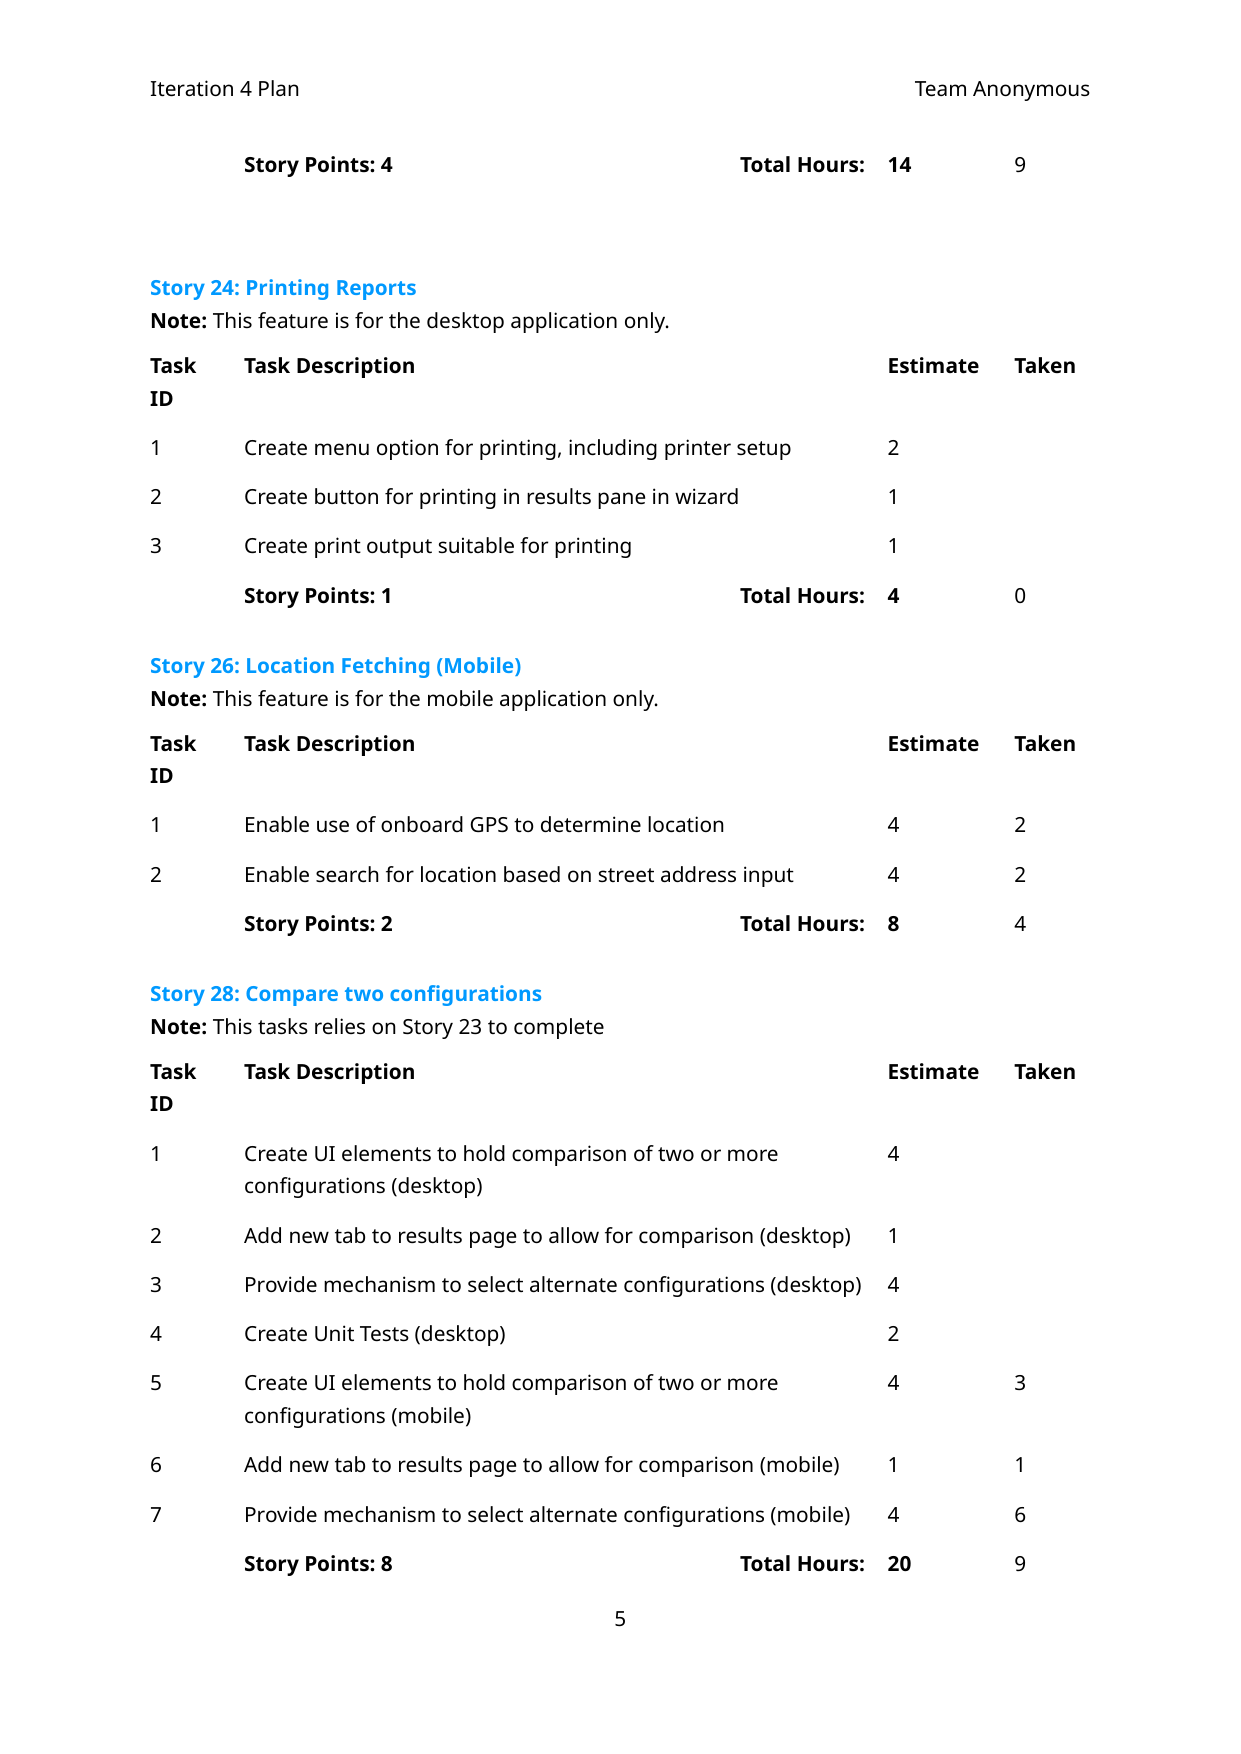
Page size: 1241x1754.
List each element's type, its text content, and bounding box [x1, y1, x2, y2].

table_cell Provide mechanism to select alternate configurations (desktop) [233, 1270, 876, 1319]
table_cell Story Points: 8 Total Hours: [233, 1549, 876, 1598]
table_cell [139, 581, 233, 630]
table_cell 2 [139, 860, 233, 909]
table_header Task ID [139, 729, 233, 811]
table_cell 1 [139, 811, 233, 860]
table_cell 4 [876, 1500, 1003, 1549]
table_cell 4 [876, 1139, 1003, 1221]
table_cell 2 [1003, 811, 1096, 860]
table_cell [1003, 483, 1096, 532]
table_cell [139, 1549, 233, 1598]
table_cell 9 [1003, 1549, 1096, 1598]
table_cell 7 [139, 1500, 233, 1549]
table_header Taken [1003, 729, 1096, 811]
table_cell Enable use of onboard GPS to determine location [233, 811, 876, 860]
table_header Taken [1003, 1057, 1096, 1139]
table_cell 2 [139, 1221, 233, 1270]
table_cell [1003, 1270, 1096, 1319]
table_cell 1 [139, 433, 233, 482]
table_cell Add new tab to results page to allow for comparison (mobile) [233, 1450, 876, 1500]
table_cell [1003, 1139, 1096, 1221]
table_cell Enable search for location based on street address input [233, 860, 876, 909]
subtitle Story 28: Compare two configurations [150, 979, 1090, 1008]
table_cell 8 [876, 909, 1003, 958]
table_header Task Description [233, 729, 876, 811]
table_cell 6 [139, 1450, 233, 1500]
text Note: This feature is for the desktop application only. [150, 306, 1090, 334]
table_cell 4 [1003, 909, 1096, 958]
table_cell 0 [1003, 581, 1096, 630]
table_header Task ID [139, 351, 233, 433]
table_header Taken [1003, 351, 1096, 433]
table_cell [1003, 1221, 1096, 1270]
table_cell [1003, 433, 1096, 482]
text Note: This tasks relies on Story 23 to complete [150, 1012, 1090, 1040]
table_cell 5 [139, 1369, 233, 1450]
table_cell Create print output suitable for printing [233, 532, 876, 581]
table_cell 3 [139, 532, 233, 581]
subtitle Story 24: Printing Reports [150, 273, 1090, 302]
table_header Task Description [233, 1057, 876, 1139]
table_cell 20 [876, 1549, 1003, 1598]
table_header Estimate [876, 729, 1003, 811]
table_cell 2 [1003, 860, 1096, 909]
table_cell [1003, 1319, 1096, 1368]
table_cell Create UI elements to hold comparison of two or more configurations (mobile) [233, 1369, 876, 1450]
table_cell Story Points: 1 Total Hours: [233, 581, 876, 630]
table_cell [139, 150, 233, 199]
table_cell 4 [139, 1319, 233, 1368]
table_cell Create button for printing in results pane in wizard [233, 483, 876, 532]
table_cell 2 [876, 433, 1003, 482]
table_cell 1 [876, 1450, 1003, 1500]
table_cell 9 [1003, 150, 1096, 199]
table_cell 3 [1003, 1369, 1096, 1450]
table_cell Provide mechanism to select alternate configurations (mobile) [233, 1500, 876, 1549]
table_cell 6 [1003, 1500, 1096, 1549]
table_cell 1 [876, 532, 1003, 581]
table_cell Story Points: 4 Total Hours: [233, 150, 876, 199]
table_cell 4 [876, 1369, 1003, 1450]
table_cell 4 [876, 1270, 1003, 1319]
subtitle Story 26: Location Fetching (Mobile) [150, 651, 1090, 679]
table_cell [139, 909, 233, 958]
table_cell 4 [876, 811, 1003, 860]
table_cell 2 [139, 483, 233, 532]
table_cell Create menu option for printing, including printer setup [233, 433, 876, 482]
table_cell 1 [139, 1139, 233, 1221]
table_cell Create UI elements to hold comparison of two or more configurations (desktop) [233, 1139, 876, 1221]
table_header Task Description [233, 351, 876, 433]
table_header Estimate [876, 1057, 1003, 1139]
table_cell 4 [876, 581, 1003, 630]
table_cell 3 [139, 1270, 233, 1319]
table_cell Create Unit Tests (desktop) [233, 1319, 876, 1368]
text Note: This feature is for the mobile application only. [150, 684, 1090, 712]
table_cell [1003, 532, 1096, 581]
table_cell 1 [1003, 1450, 1096, 1500]
table_cell 1 [876, 1221, 1003, 1270]
table_cell 14 [876, 150, 1003, 199]
table_cell 2 [876, 1319, 1003, 1368]
table_cell 4 [876, 860, 1003, 909]
table_header Estimate [876, 351, 1003, 433]
table_cell 1 [876, 483, 1003, 532]
table_header Task ID [139, 1057, 233, 1139]
table_cell Add new tab to results page to allow for comparison (desktop) [233, 1221, 876, 1270]
table_cell Story Points: 2 Total Hours: [233, 909, 876, 958]
